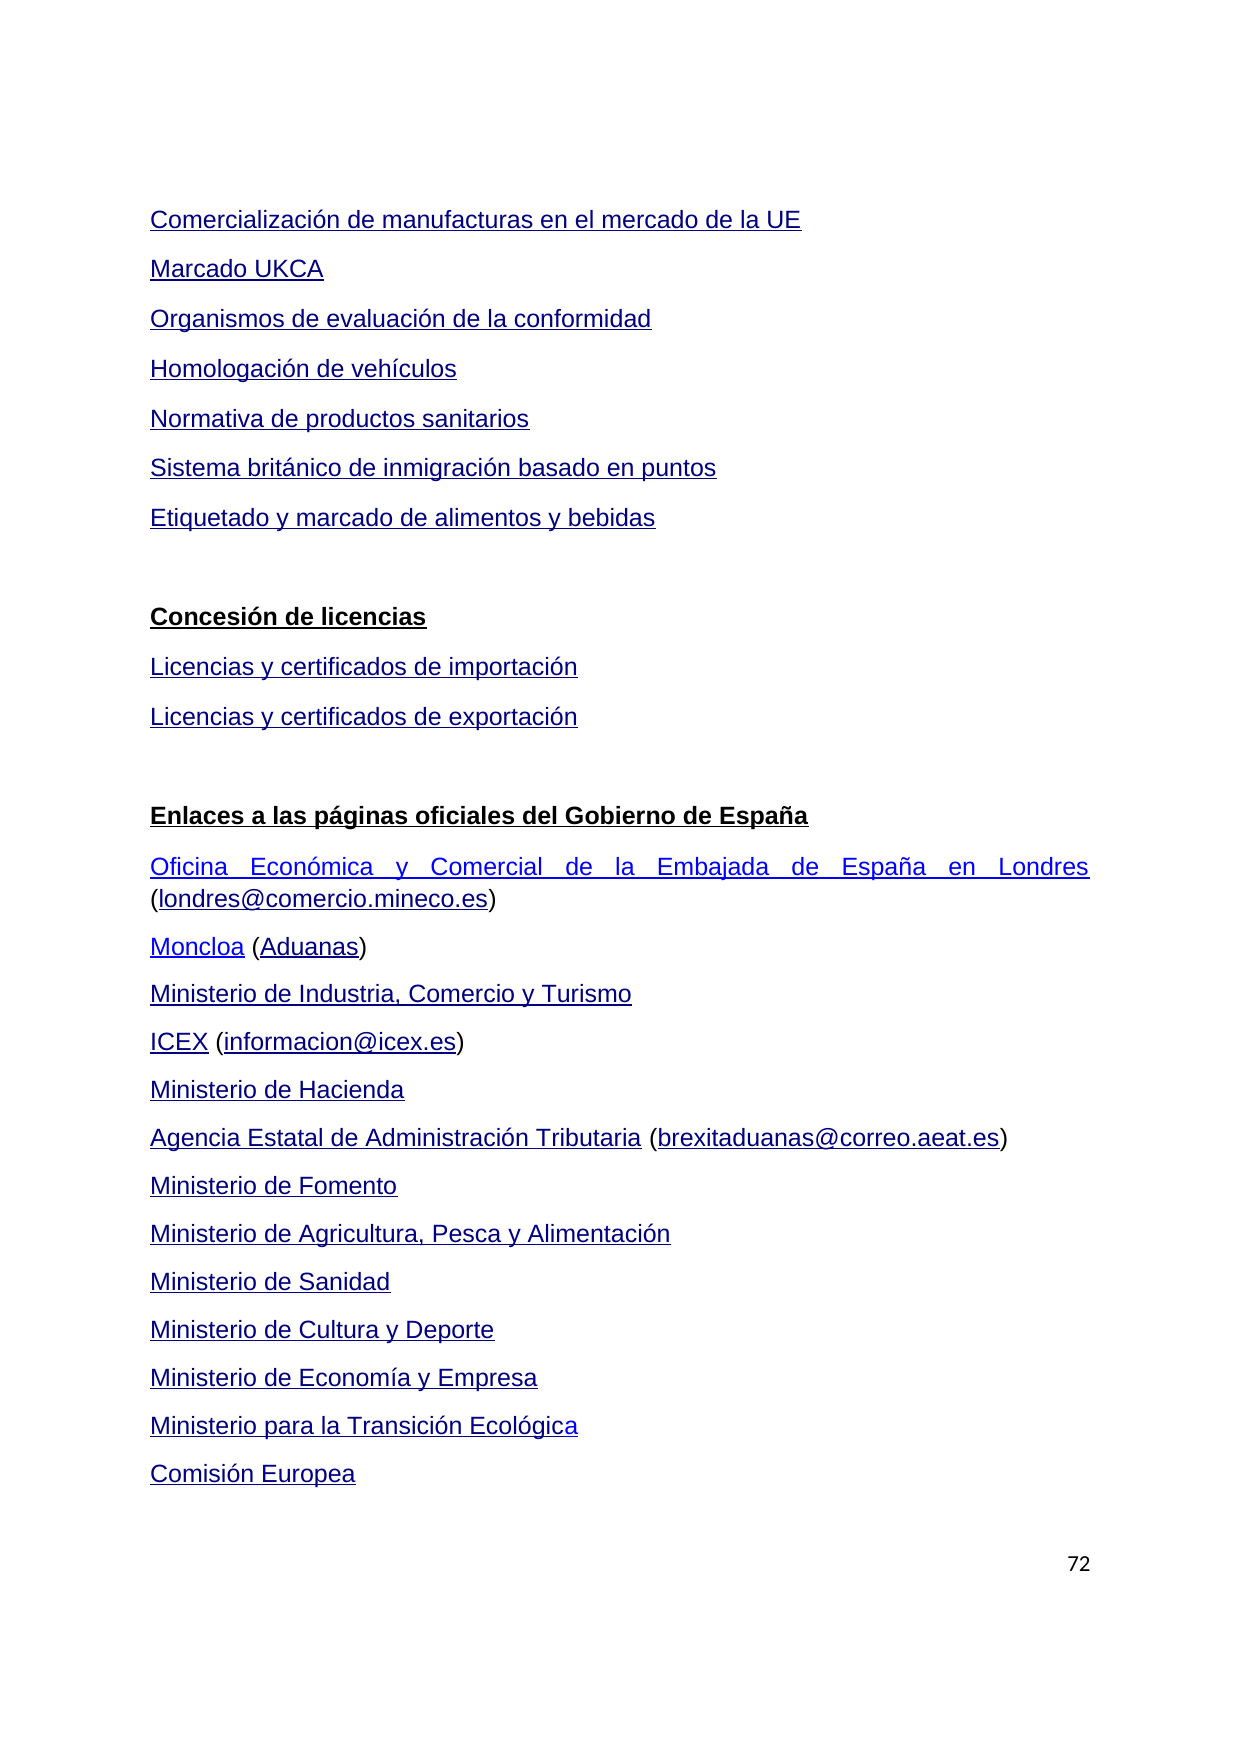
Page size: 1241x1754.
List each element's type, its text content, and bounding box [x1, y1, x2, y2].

text Etiquetado y marcado de alimentos y bebidas [150, 503, 1090, 532]
text Oficina Económica y Comercial de la Embajada de España en Londres [150, 851, 1090, 877]
text Ministerio de Economía y Empresa [150, 1361, 1090, 1392]
text Normativa de productos sanitarios [150, 403, 1090, 432]
text Ministerio de Sanidad [150, 1265, 1090, 1297]
text Organismos de evaluación de la conformidad [150, 304, 1090, 333]
text Sistema británico de inmigración basado en puntos [150, 453, 1090, 482]
text (londres@comercio.mineco.es) [150, 879, 1090, 913]
text Ministerio de Agricultura, Pesca y Alimentación [150, 1217, 1090, 1249]
text Licencias y certificados de importación [150, 652, 1090, 681]
text Comercialización de manufacturas en el mercado de la UE [150, 205, 1090, 233]
text Concesión de licencias [150, 602, 1090, 631]
text Moncloa (Aduanas) [150, 930, 1090, 961]
text Ministerio de Industria, Comercio y Turismo [150, 978, 1090, 1009]
text Ministerio de Hacienda [150, 1074, 1090, 1105]
text Ministerio para la Transición Ecológica [150, 1409, 1090, 1440]
text Agencia Estatal de Administración Tributaria (brexitaduanas@correo.aeat.es) [150, 1122, 1090, 1153]
text Ministerio de Fomento [150, 1169, 1090, 1201]
text Marcado UKCA [150, 254, 1090, 283]
text Comisión Europea [150, 1457, 1090, 1488]
text ICEX (informacion@icex.es) [150, 1026, 1090, 1057]
text Ministerio de Cultura y Deporte [150, 1313, 1090, 1344]
text Homologación de vehículos [150, 354, 1090, 383]
text Licencias y certificados de exportación [150, 702, 1090, 730]
text Enlaces a las páginas oficiales del Gobierno de España [150, 801, 1090, 830]
